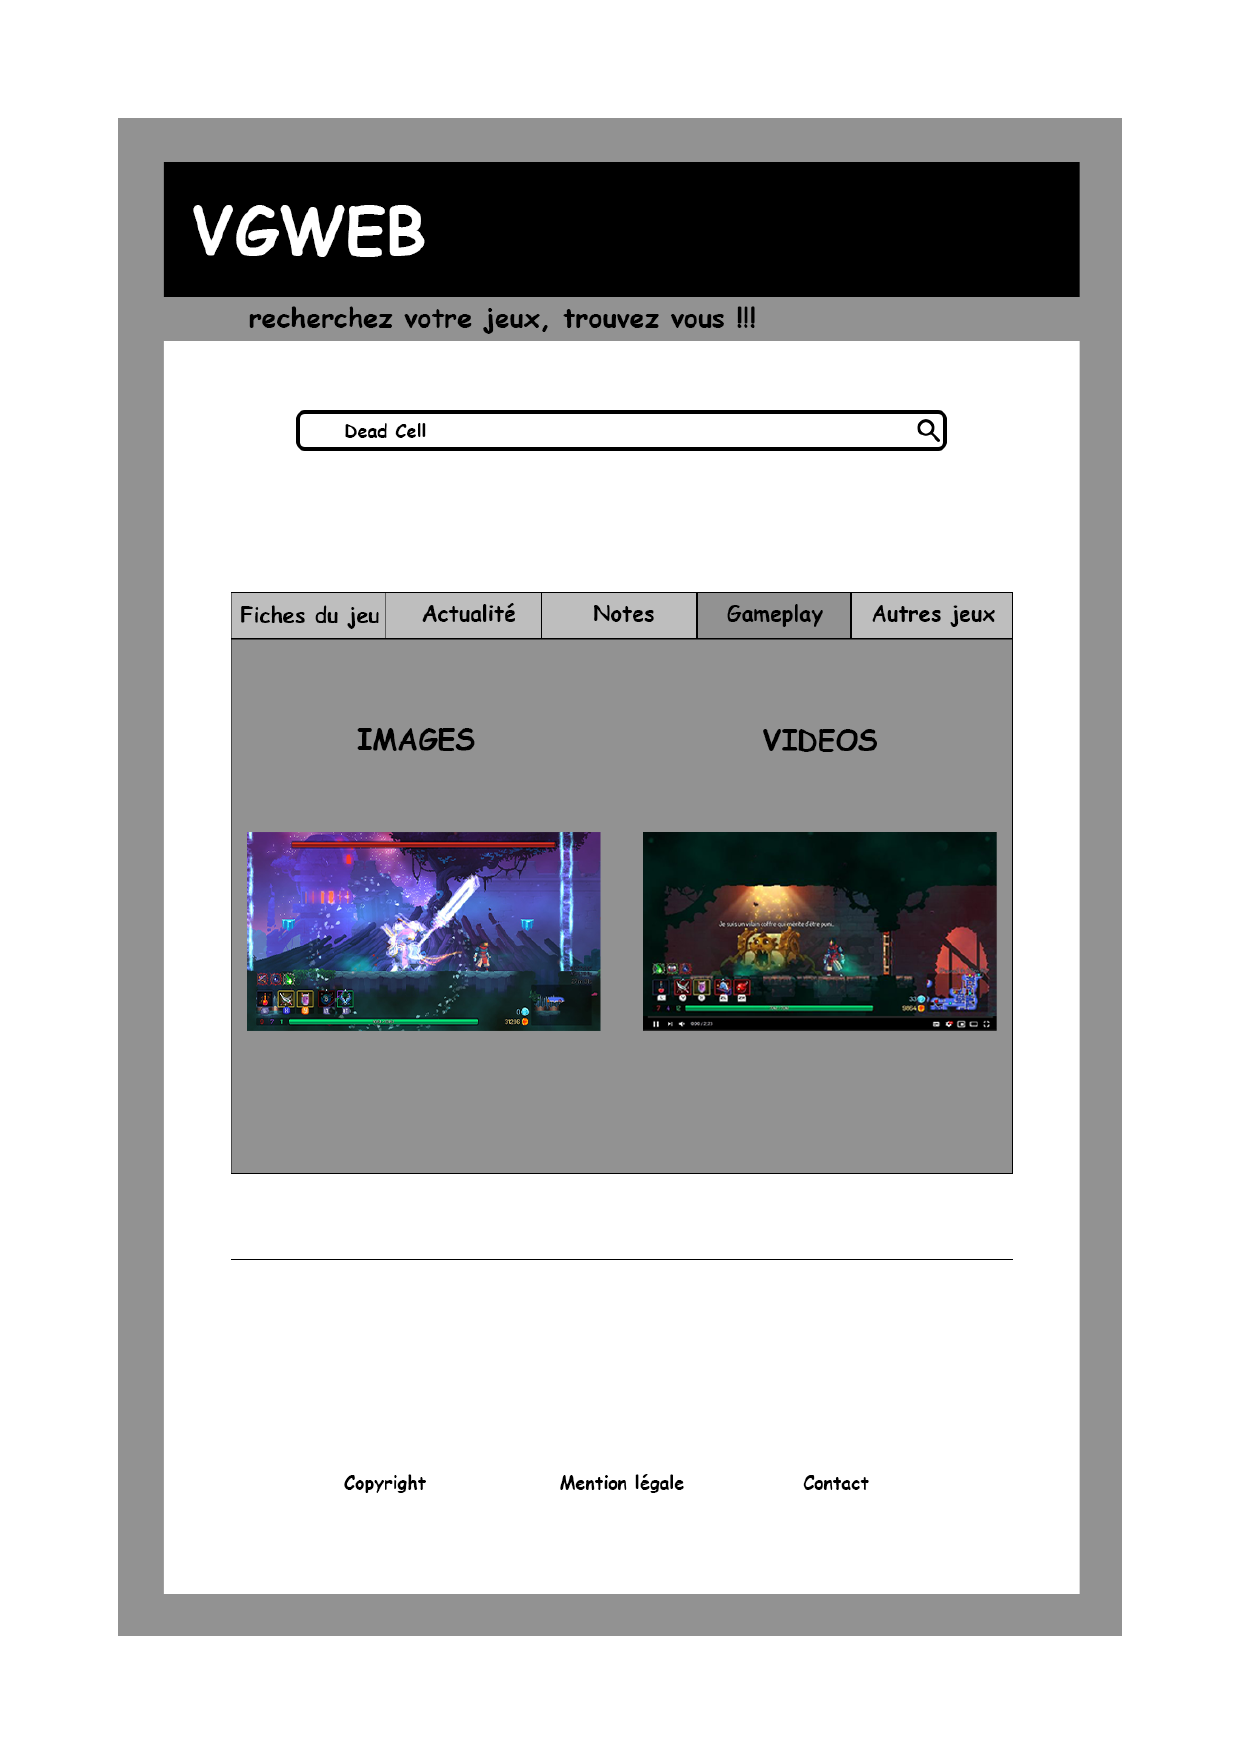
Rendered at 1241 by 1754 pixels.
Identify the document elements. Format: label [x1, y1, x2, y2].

picture [163, 162, 1080, 1594]
